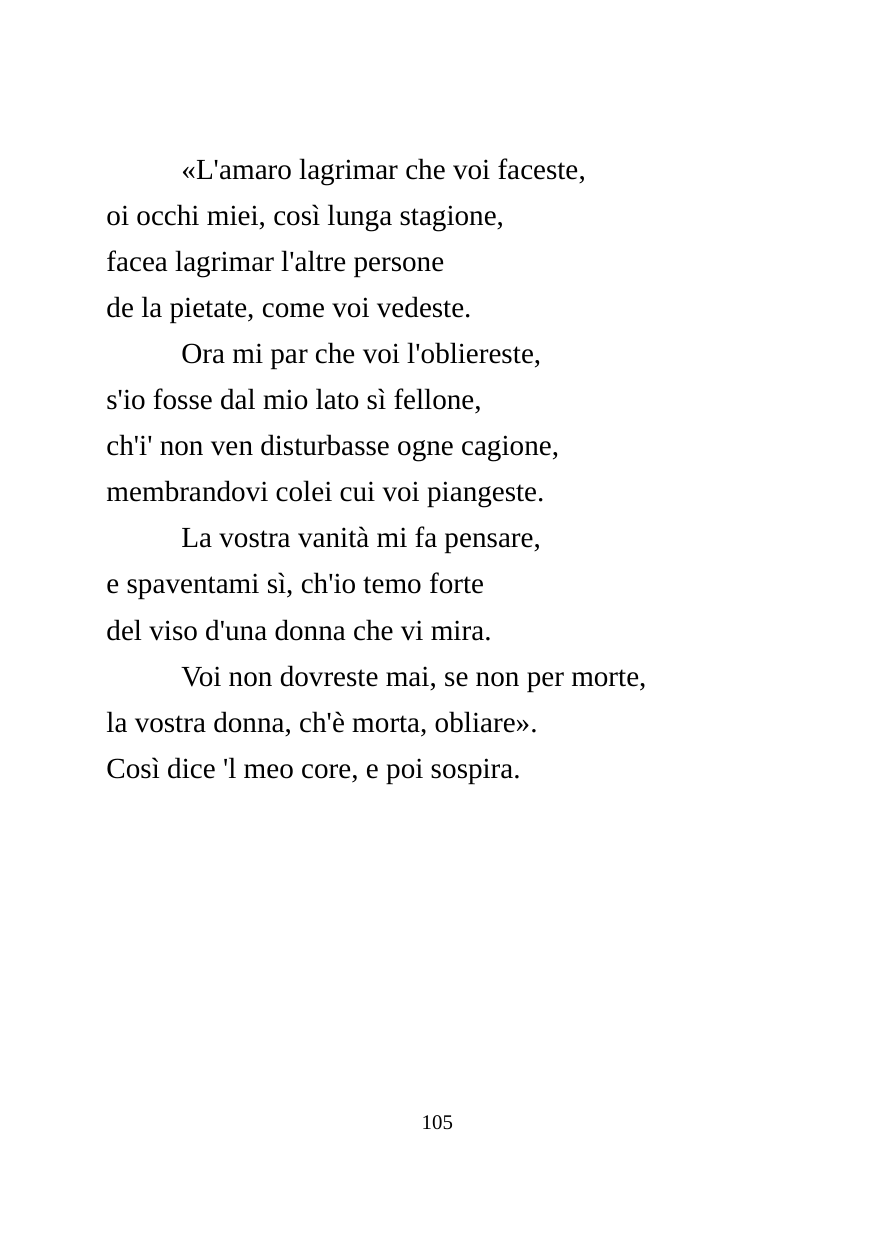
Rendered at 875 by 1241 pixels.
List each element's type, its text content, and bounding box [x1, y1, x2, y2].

text s'io fosse dal mio lato sì fellone, [106, 382, 768, 416]
text e spaventami sì, ch'io temo forte [106, 567, 768, 600]
text La vostra vanità mi fa pensare, [181, 521, 768, 554]
text oi occhi miei, così lunga stagione, [106, 198, 768, 232]
text de la pietate, come voi vedeste. [106, 290, 768, 324]
text membrandovi colei cui voi piangeste. [106, 474, 768, 508]
text del viso d'una donna che vi mira. [106, 613, 768, 646]
text ch'i' non ven disturbasse ogne cagione, [106, 428, 768, 462]
text Ora mi par che voi l'obliereste, [181, 336, 768, 370]
text Così dice 'l meo core, e poi sospira. [106, 751, 768, 784]
text Voi non dovreste mai, se non per morte, [181, 659, 768, 692]
text facea lagrimar l'altre persone [106, 244, 768, 278]
text la vostra donna, ch'è morta, obliare». [106, 705, 768, 738]
text «L'amaro lagrimar che voi faceste, [181, 152, 768, 186]
